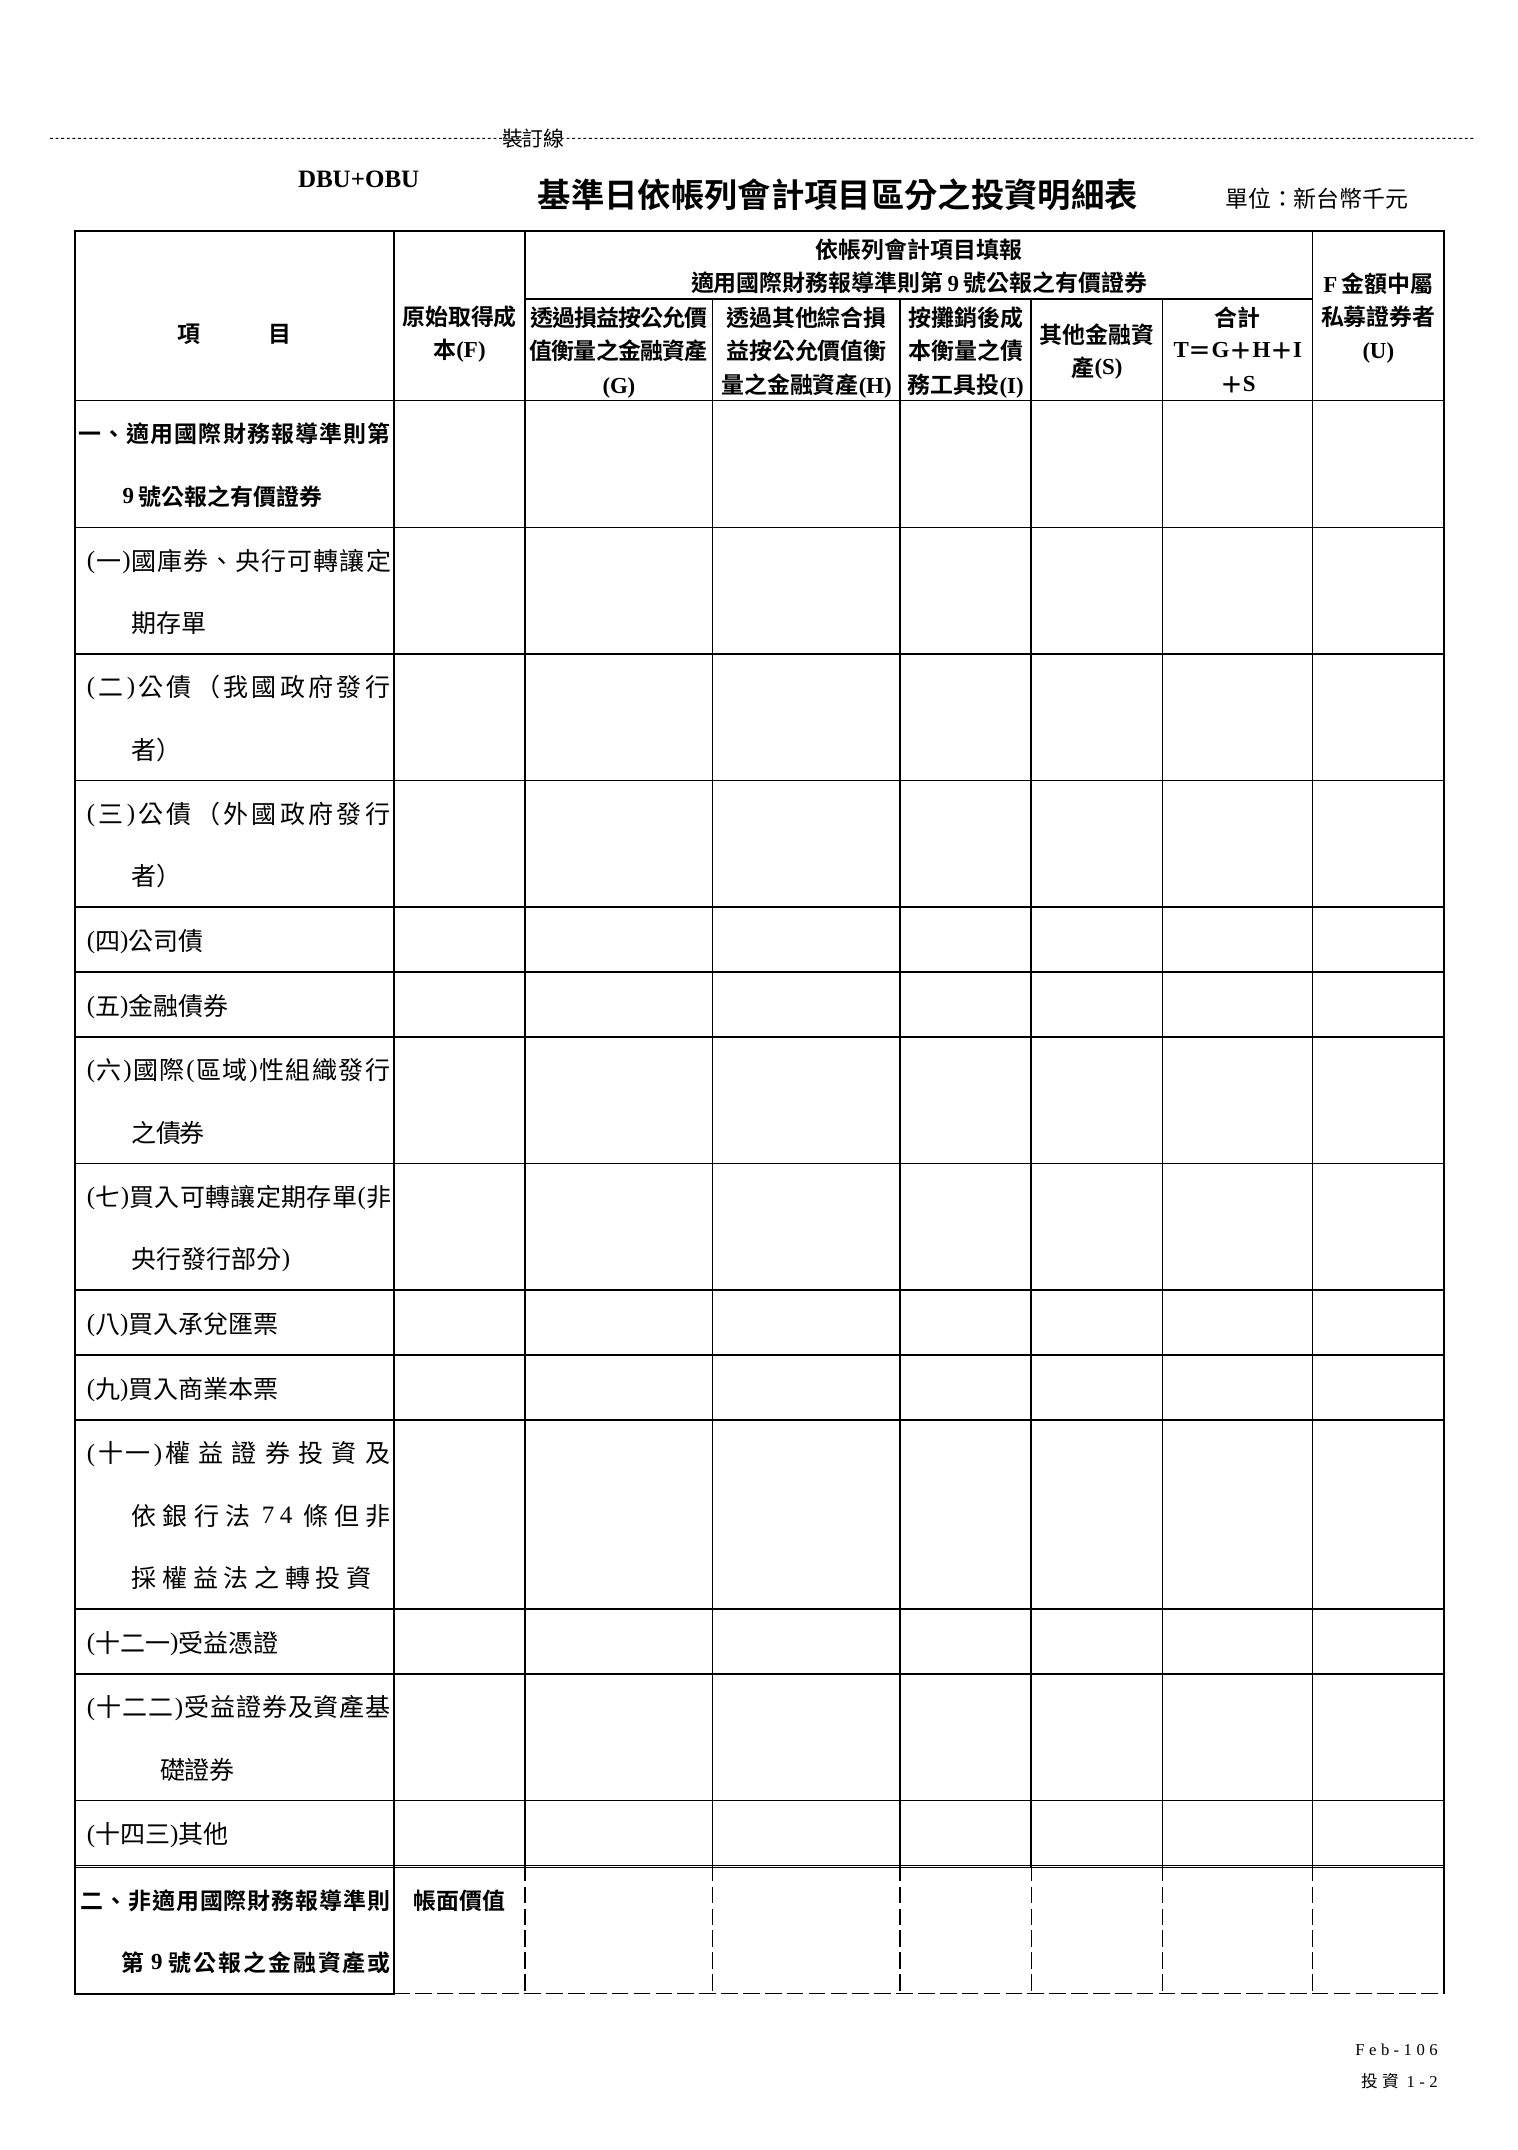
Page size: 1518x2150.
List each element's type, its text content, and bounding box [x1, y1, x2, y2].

table_cell [713, 1164, 899, 1289]
table_cell [1032, 1038, 1162, 1163]
table_cell (十二二)受益證券及資產基礎證券 [76, 1675, 393, 1800]
table_cell (六)國際(區域)性組織發行之債券 [76, 1038, 393, 1163]
table_cell 透過損益按公允價值衡量之金融資產(G) [526, 300, 712, 400]
table_cell [1163, 401, 1312, 526]
table_cell [713, 908, 899, 971]
table_cell [526, 655, 712, 779]
table_cell [713, 1421, 899, 1608]
table_cell [1031, 1868, 1162, 1993]
table_cell [395, 401, 524, 526]
table_cell [1032, 1164, 1162, 1289]
table_cell [713, 1038, 899, 1163]
table_cell [1032, 655, 1162, 779]
table_cell (一)國庫券、央行可轉讓定期存單 [76, 528, 393, 653]
table_cell [1313, 973, 1443, 1036]
table_cell [395, 781, 524, 906]
table_cell (十二一)受益憑證 [76, 1610, 393, 1673]
table_cell 一、適用國際財務報導準則第9號公報之有價證券 [76, 401, 393, 526]
table_cell [1032, 401, 1162, 526]
table_cell [1313, 1291, 1443, 1354]
table_cell [901, 1038, 1030, 1163]
table_cell [713, 1291, 899, 1354]
table_cell 按攤銷後成本衡量之債務工具投(I) [901, 300, 1030, 400]
table_cell 透過其他綜合損益按公允價值衡量之金融資產(H) [713, 300, 899, 400]
table_cell [1313, 1038, 1443, 1163]
table_cell (八)買入承兌匯票 [76, 1291, 393, 1354]
table_cell [1313, 1868, 1443, 1993]
table_cell (十四三)其他 [76, 1801, 393, 1865]
table_cell [526, 1421, 712, 1608]
table_cell (九)買入商業本票 [76, 1356, 393, 1419]
table_cell [1032, 1356, 1162, 1419]
table_cell [901, 528, 1030, 653]
table_cell [713, 401, 899, 526]
table_cell [1313, 528, 1443, 653]
table_cell [395, 1610, 524, 1673]
table_cell [1313, 1421, 1443, 1608]
table_header 依帳列會計項目填報 適用國際財務報導準則第9號公報之有價證券 [526, 232, 1312, 298]
table_cell [901, 401, 1030, 526]
text DBU+OBU [298, 156, 455, 193]
table_cell [1313, 781, 1443, 906]
table_cell [900, 1868, 1031, 1993]
table_cell [713, 1610, 899, 1673]
table_cell [1163, 1801, 1312, 1865]
table_cell [1163, 1610, 1312, 1673]
table_cell [713, 655, 899, 779]
table_cell [1163, 973, 1312, 1036]
table_cell [713, 973, 899, 1036]
table_cell [901, 973, 1030, 1036]
table_cell (三)公債（外國政府發行者） [76, 781, 393, 906]
table_cell [901, 1164, 1030, 1289]
text 基準日依帳列會計項目區分之投資明細表 單位：新台幣千元 [537, 151, 1437, 213]
table_header 原始取得成本(F) [395, 232, 524, 400]
table_cell [713, 1801, 899, 1865]
table_cell 其他金融資產(S) [1032, 300, 1162, 400]
table_cell [713, 1675, 899, 1800]
table_cell [1032, 1291, 1162, 1354]
table_cell [526, 1291, 712, 1354]
table_cell [395, 908, 524, 971]
table_cell [1163, 1291, 1312, 1354]
table_cell [395, 655, 524, 779]
table_cell [1163, 528, 1312, 653]
table_cell [526, 973, 712, 1036]
table_cell [1163, 781, 1312, 906]
table_cell [526, 401, 712, 526]
table_cell [1163, 1675, 1312, 1800]
table_cell (十一)權益證券投資及依銀行法74條但非採權益法之轉投資 [76, 1421, 393, 1608]
table_header 項 目 [76, 232, 393, 400]
table_cell [901, 1291, 1030, 1354]
table_cell [1032, 1675, 1162, 1800]
table_cell [526, 1801, 712, 1865]
table_cell [1163, 655, 1312, 779]
table_cell [713, 781, 899, 906]
table_header F金額中屬私募證券者(U) [1313, 232, 1443, 400]
table_cell [1163, 1421, 1312, 1608]
table_cell [526, 1356, 712, 1419]
table_cell [1163, 908, 1312, 971]
table_cell [1032, 1421, 1162, 1608]
table_cell [1313, 1610, 1443, 1673]
table_cell [395, 1421, 524, 1608]
table_cell 帳面價值 [395, 1868, 525, 1993]
table_cell [1313, 401, 1443, 526]
table_cell [526, 1164, 712, 1289]
table_cell [526, 1038, 712, 1163]
table_cell [1313, 1675, 1443, 1800]
table_cell [901, 1421, 1030, 1608]
table_cell [1313, 1801, 1443, 1865]
table_cell [713, 1356, 899, 1419]
table_cell [1032, 1801, 1162, 1865]
table_cell [1163, 1164, 1312, 1289]
table_cell [901, 908, 1030, 971]
table_cell [713, 1868, 900, 1993]
table_cell [395, 973, 524, 1036]
table_cell [901, 1675, 1030, 1800]
table_cell [1032, 973, 1162, 1036]
table_cell [526, 781, 712, 906]
table_cell [395, 1291, 524, 1354]
table_cell [901, 1610, 1030, 1673]
text b [298, 193, 455, 203]
table_cell [395, 1356, 524, 1419]
table_cell (二)公債（我國政府發行者） [76, 655, 393, 779]
table_cell [901, 1801, 1030, 1865]
table_cell [395, 1801, 524, 1865]
table_cell [901, 1356, 1030, 1419]
table_cell [1163, 1356, 1312, 1419]
table_cell [525, 1868, 712, 1993]
table_cell [1032, 908, 1162, 971]
table_cell [526, 908, 712, 971]
table_cell [1313, 908, 1443, 971]
table_cell [1032, 528, 1162, 653]
table_cell 二、非適用國際財務報導準則第9號公報之金融資產或 [76, 1868, 393, 1993]
table_cell (四)公司債 [76, 908, 393, 971]
table_cell [526, 1675, 712, 1800]
table_cell [526, 528, 712, 653]
table_cell [395, 1675, 524, 1800]
table_cell (七)買入可轉讓定期存單(非央行發行部分) [76, 1164, 393, 1289]
table_cell [526, 1610, 712, 1673]
table_cell [395, 1038, 524, 1163]
table_cell [1032, 1610, 1162, 1673]
table_cell [395, 528, 524, 653]
table_cell [713, 528, 899, 653]
table_cell (五)金融債券 [76, 973, 393, 1036]
table_cell [901, 655, 1030, 779]
table_cell [1313, 1356, 1443, 1419]
table_cell [1163, 1868, 1312, 1993]
table_cell [1032, 781, 1162, 906]
table_cell 合計 T＝G＋H＋I＋S [1163, 300, 1312, 400]
table_cell [1163, 1038, 1312, 1163]
table_cell [901, 781, 1030, 906]
table_cell [1313, 1164, 1443, 1289]
table_cell [395, 1164, 524, 1289]
table_cell [1313, 655, 1443, 779]
